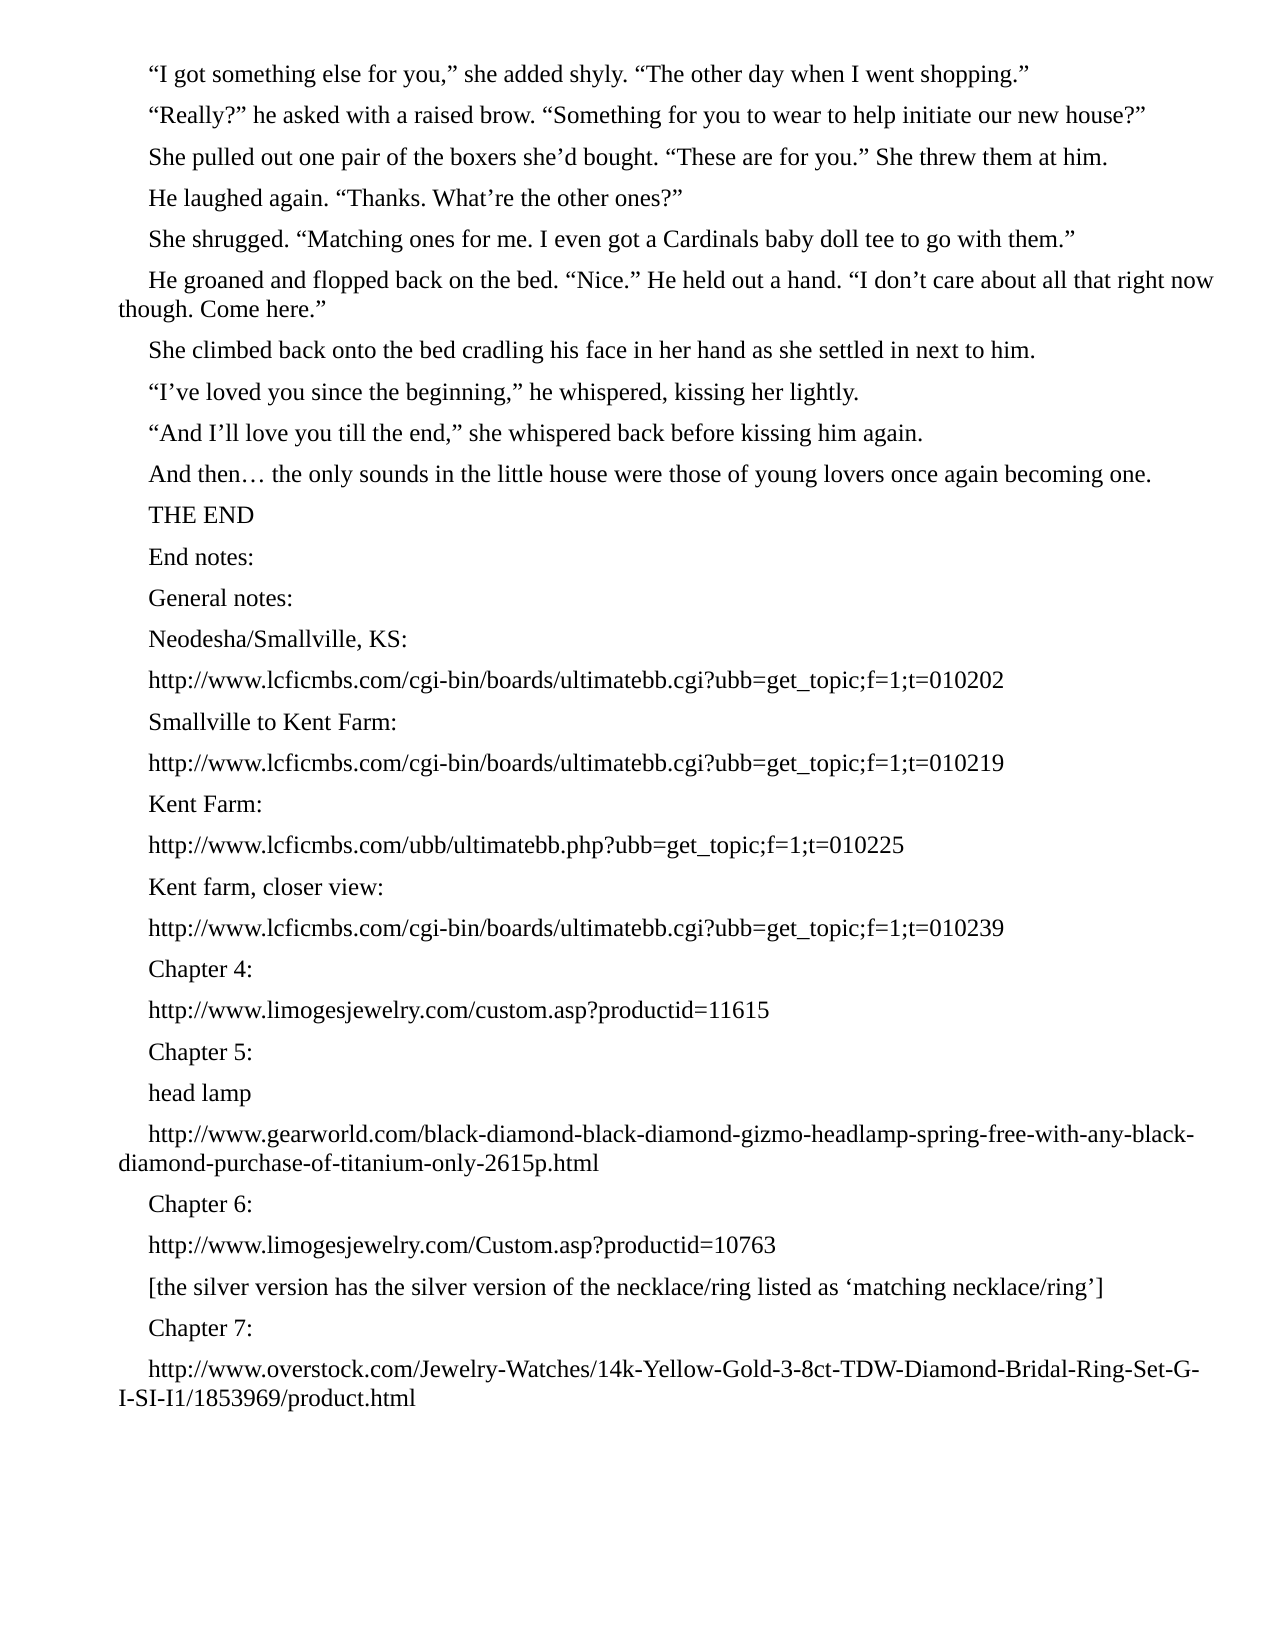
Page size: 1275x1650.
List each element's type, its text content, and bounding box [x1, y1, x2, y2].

text http://www.gearworld.com/black-diamond-black-diamond-gizmo-headlamp-spring-free-with-any-black-diamond-purchase-of-titanium-only-2615p.html [118, 1119, 1216, 1177]
text http://www.overstock.com/Jewelry-Watches/14k-Yellow-Gold-3-8ct-TDW-Diamond-Bridal-Ring-Set-G-I-SI-I1/1853969/product.html [118, 1354, 1216, 1412]
text THE END [118, 500, 1216, 529]
text He groaned and flopped back on the bed. “Nice.” He held out a hand. “I don’t care about all that right now though. Come here.” [118, 265, 1216, 323]
text Neodesha/Smallville, KS: [118, 624, 1216, 653]
text Chapter 4: [118, 954, 1216, 983]
text http://www.lcficmbs.com/cgi-bin/boards/ultimatebb.cgi?ubb=get_topic;f=1;t=010239 [118, 913, 1216, 942]
text She shrugged. “Matching ones for me. I even got a Cardinals baby doll tee to go with them.” [118, 224, 1216, 253]
text “I’ve loved you since the beginning,” he whispered, kissing her lightly. [118, 377, 1216, 405]
text And then… the only sounds in the little house were those of young lovers once again becoming one. [118, 459, 1216, 488]
text http://www.lcficmbs.com/cgi-bin/boards/ultimatebb.cgi?ubb=get_topic;f=1;t=010219 [118, 748, 1216, 777]
text head lamp [118, 1078, 1216, 1107]
text Smallville to Kent Farm: [118, 707, 1216, 735]
text General notes: [118, 583, 1216, 612]
text End notes: [118, 542, 1216, 570]
text [the silver version has the silver version of the necklace/ring listed as ‘matching necklace/ring’] [118, 1272, 1216, 1300]
text She pulled out one pair of the boxers she’d bought. “These are for you.” She threw them at him. [118, 142, 1216, 170]
text Chapter 5: [118, 1037, 1216, 1065]
text Chapter 7: [118, 1313, 1216, 1342]
text http://www.lcficmbs.com/cgi-bin/boards/ultimatebb.cgi?ubb=get_topic;f=1;t=010202 [118, 665, 1216, 694]
text http://www.limogesjewelry.com/custom.asp?productid=11615 [118, 995, 1216, 1024]
text Kent farm, closer view: [118, 872, 1216, 900]
text Kent Farm: [118, 789, 1216, 818]
text “And I’ll love you till the end,” she whispered back before kissing him again. [118, 418, 1216, 447]
text http://www.limogesjewelry.com/Custom.asp?productid=10763 [118, 1230, 1216, 1259]
text She climbed back onto the bed cradling his face in her hand as she settled in next to him. [118, 335, 1216, 364]
text “Really?” he asked with a raised brow. “Something for you to wear to help initiate our new house?” [118, 100, 1216, 129]
text Chapter 6: [118, 1189, 1216, 1218]
text He laughed again. “Thanks. What’re the other ones?” [118, 183, 1216, 212]
text http://www.lcficmbs.com/ubb/ultimatebb.php?ubb=get_topic;f=1;t=010225 [118, 830, 1216, 859]
text “I got something else for you,” she added shyly. “The other day when I went shopping.” [118, 59, 1216, 88]
